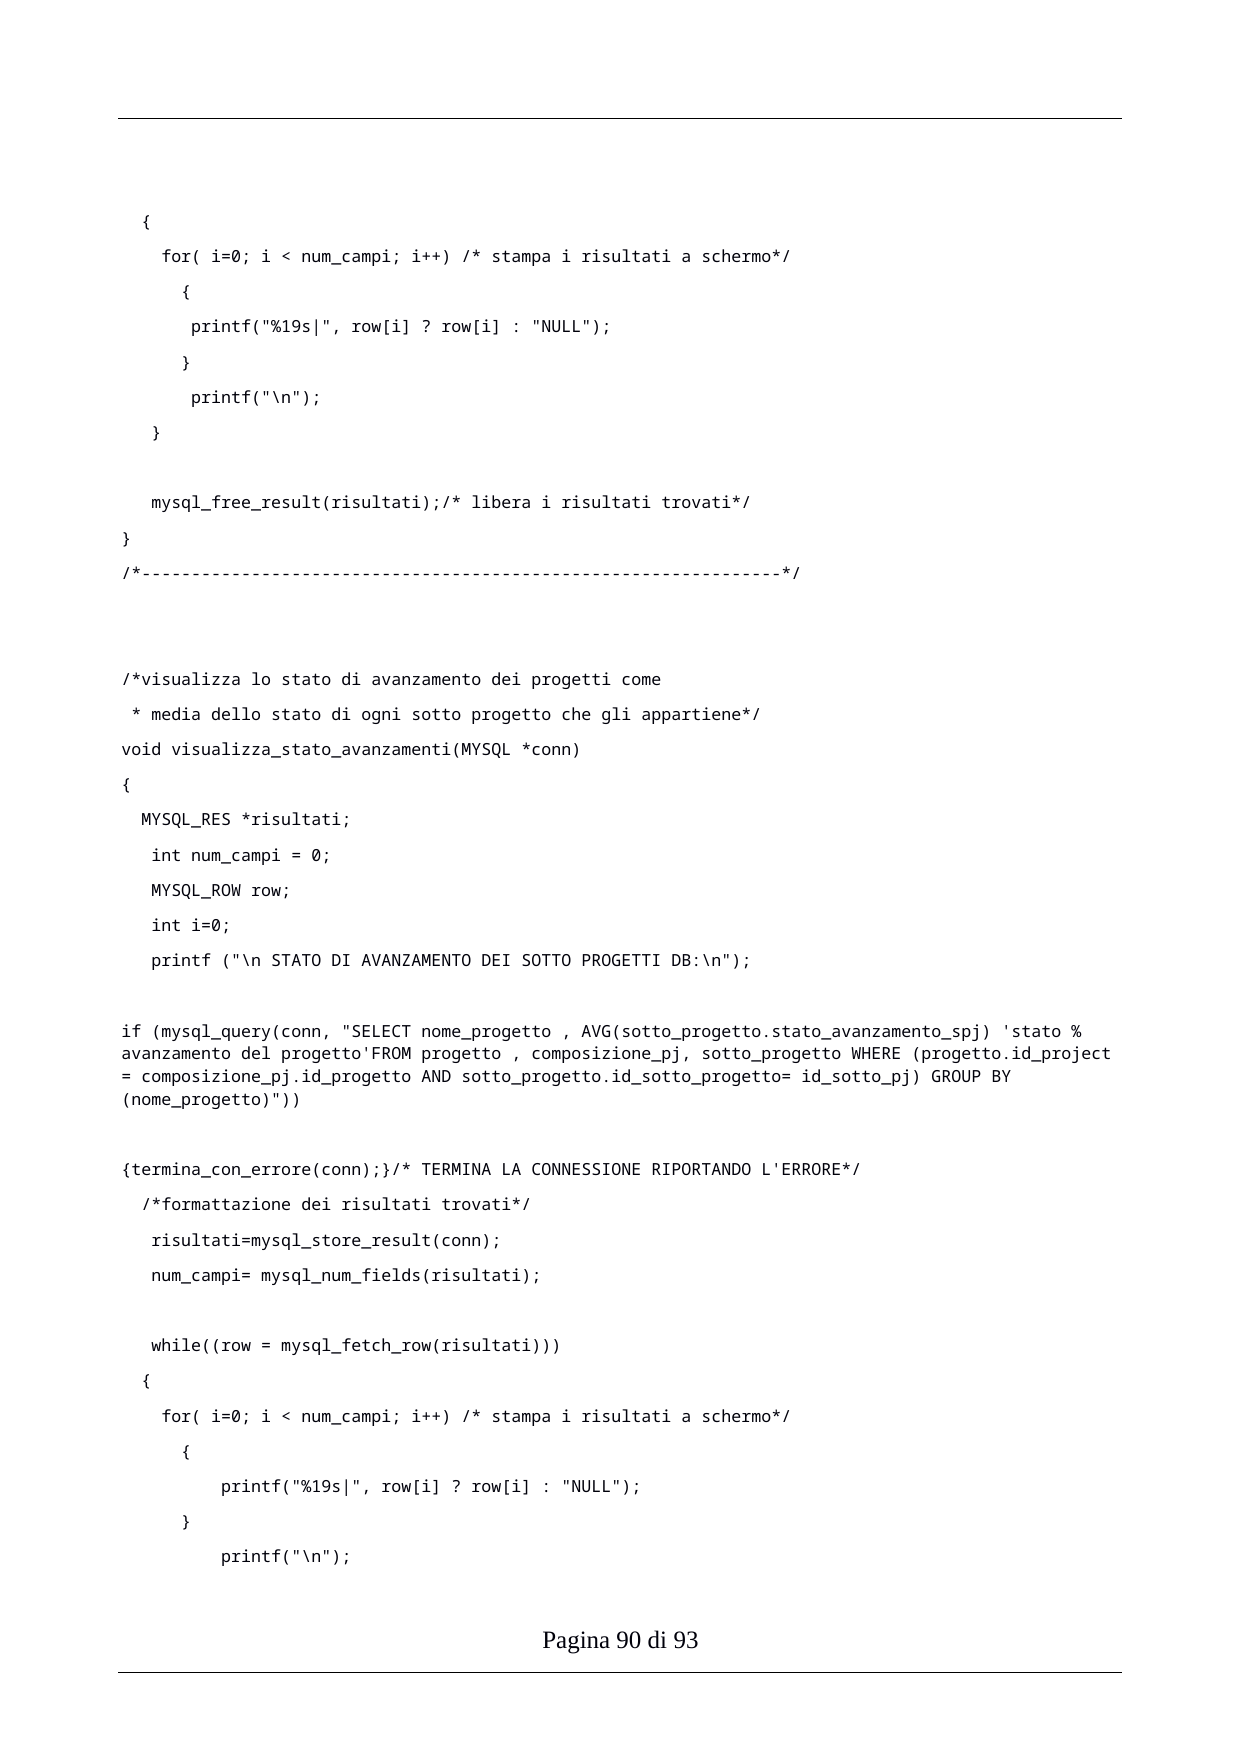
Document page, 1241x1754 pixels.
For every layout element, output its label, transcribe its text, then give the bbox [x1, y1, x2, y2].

text /*visualizza lo stato di avanzamento dei progetti come [121, 667, 1119, 690]
text for( i=0; i < num_campi; i++) /* stampa i risultati a schermo*/ [121, 1404, 1119, 1427]
text void visualizza_stato_avanzamenti(MYSQL *conn) [121, 737, 1119, 760]
text } [121, 526, 1119, 549]
text printf ("\n STATO DI AVANZAMENTO DEI SOTTO PROGETTI DB:\n"); [121, 949, 1119, 971]
text printf("\n"); [121, 1545, 1119, 1568]
text MYSQL_RES *risultati; [121, 808, 1119, 831]
text /*----------------------------------------------------------------*/ [121, 561, 1119, 584]
text int i=0; [121, 913, 1119, 936]
text num_campi= mysql_num_fields(risultati); [121, 1263, 1119, 1286]
text } [121, 1510, 1119, 1532]
text MYSQL_ROW row; [121, 878, 1119, 901]
text for( i=0; i < num_campi; i++) /* stampa i risultati a schermo*/ [121, 244, 1119, 267]
text printf("%19s|", row[i] ? row[i] : "NULL"); [121, 1474, 1119, 1497]
text } [121, 421, 1119, 443]
text * media dello stato di ogni sotto progetto che gli appartiene*/ [121, 702, 1119, 725]
text { [121, 773, 1119, 795]
text } [121, 350, 1119, 373]
text int num_campi = 0; [121, 843, 1119, 866]
text risultati=mysql_store_result(conn); [121, 1228, 1119, 1251]
text printf("\n"); [121, 385, 1119, 408]
text mysql_free_result(risultati);/* libera i risultati trovati*/ [121, 491, 1119, 514]
text { [121, 209, 1119, 232]
text { [121, 1369, 1119, 1392]
text { [121, 280, 1119, 302]
text { [121, 1439, 1119, 1462]
text {termina_con_errore(conn);}/* TERMINA LA CONNESSIONE RIPORTANDO L'ERRORE*/ [121, 1158, 1119, 1180]
text printf("%19s|", row[i] ? row[i] : "NULL"); [121, 315, 1119, 338]
text /*formattazione dei risultati trovati*/ [121, 1193, 1119, 1216]
text while((row = mysql_fetch_row(risultati))) [121, 1334, 1119, 1356]
text if (mysql_query(conn, "SELECT nome_progetto , AVG(sotto_progetto.stato_avanzamento_spj) 'stato % avanzamento del progetto'FROM progetto , composizione_pj, sotto_progetto WHERE (progetto.id_project = composizione_pj.id_progetto AND sotto_progetto.id_sotto_progetto= id_sotto_pj) GROUP BY (nome_progetto)")) [121, 1019, 1119, 1110]
